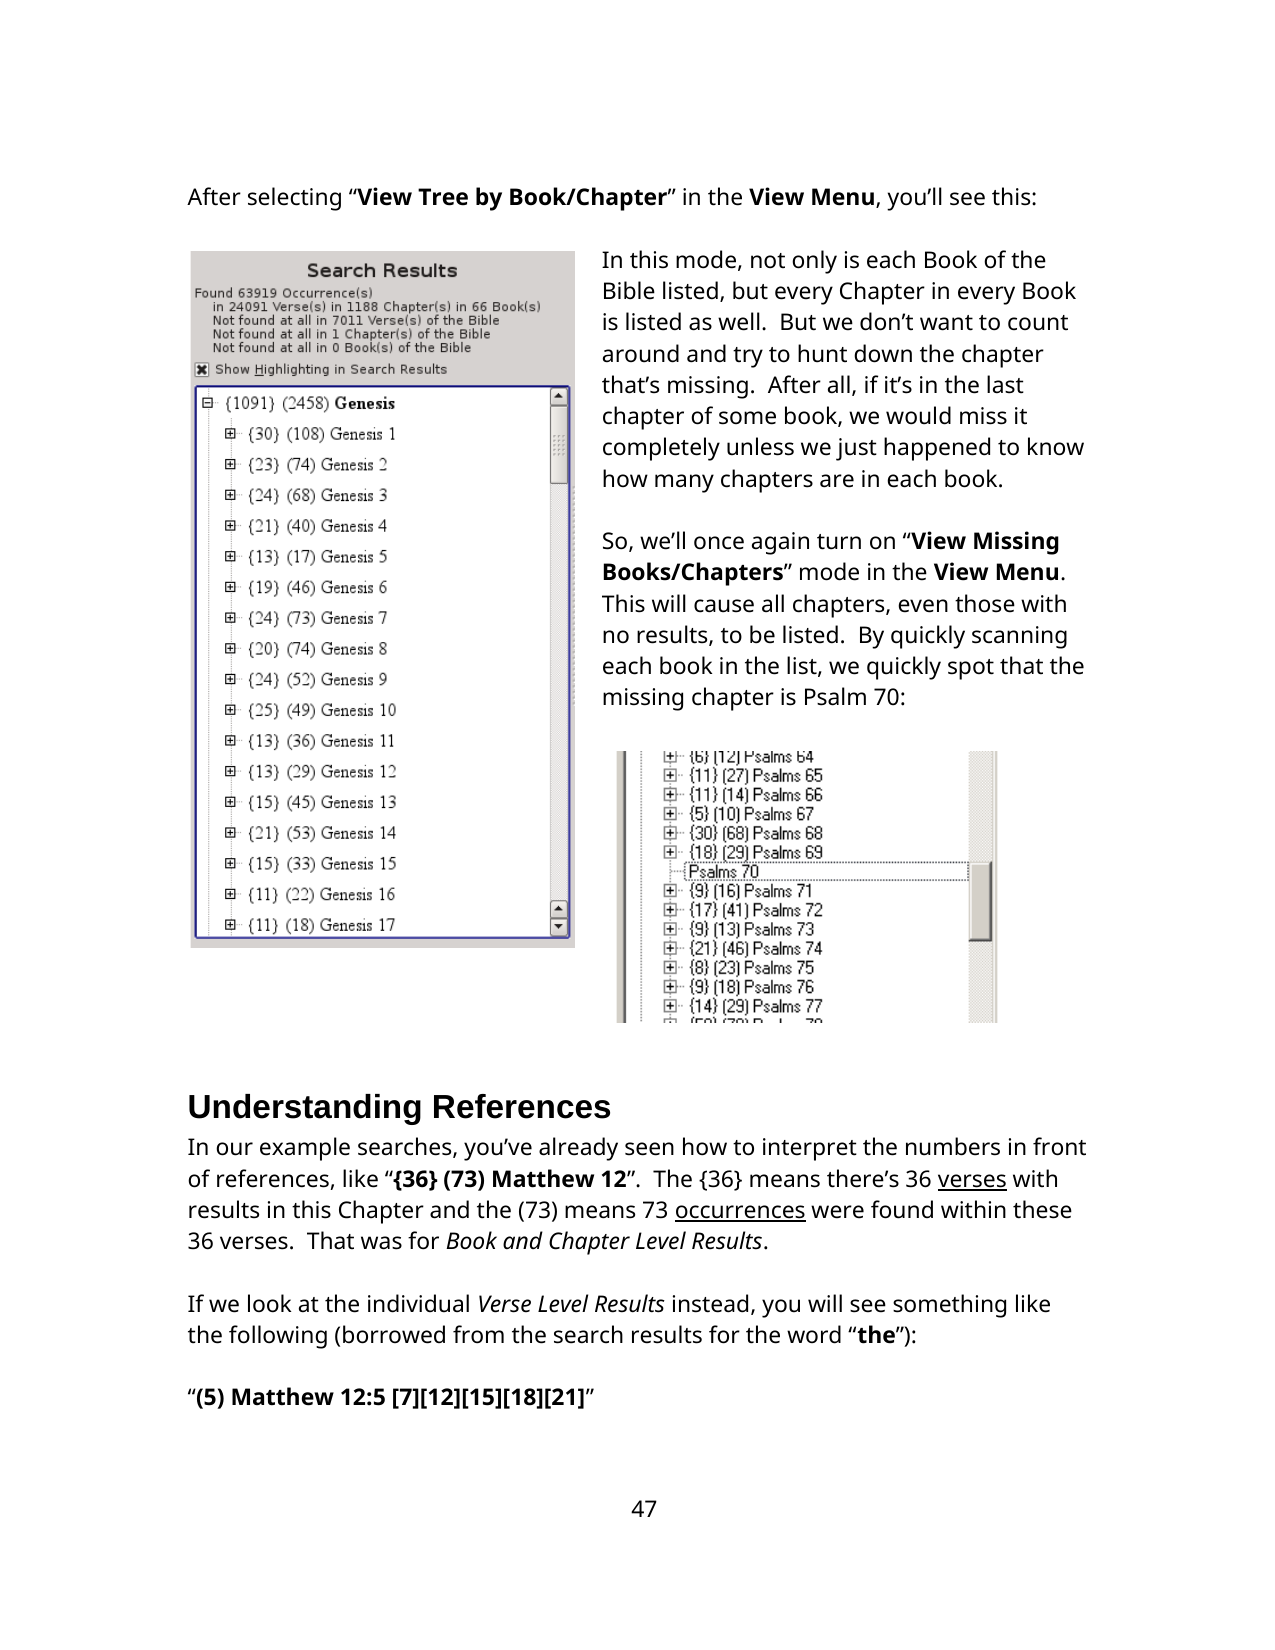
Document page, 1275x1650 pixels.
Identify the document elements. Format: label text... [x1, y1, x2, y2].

picture [616, 751, 998, 1023]
text So, we’ll once again turn on “View Missing Books/Chapters” mode in the View Menu. This will cause all chapters, even those with no results, to be listed. By quickly scanning each book in the list, we quickly spot that the missing chapter is Psalm 70: [599, 525, 1087, 712]
text In our example searches, you’ve already seen how to interpret the numbers in front of references, like “{36} (73) Matthew 12”. The {36} means there’s 36 verses with results in this Chapter and the (73) means 73 occurrences were found within these 36 verses. That was for Book and Chapter Level Results. [187, 1131, 1087, 1256]
text In this mode, not only is each Book of the Bible listed, but every Chapter in every Book is listed as well. But we don’t want to count around and try to hunt down the chapter that’s missing. After all, if it’s in the last chapter of some book, we would miss it completely unless we just happened to know how many chapters are in each book. [599, 244, 1087, 494]
picture [190, 256, 575, 943]
text “(5) Matthew 12:5 [7][12][15][18][21]” [187, 1381, 1087, 1413]
text After selecting “View Tree by Book/Chapter” in the View Menu, you’ll see this: [187, 181, 1087, 212]
text If we look at the individual Verse Level Results instead, you will see something like the following (borrowed from the search results for the word “the”): [187, 1288, 1087, 1350]
subtitle Understanding References [187, 1087, 1087, 1125]
